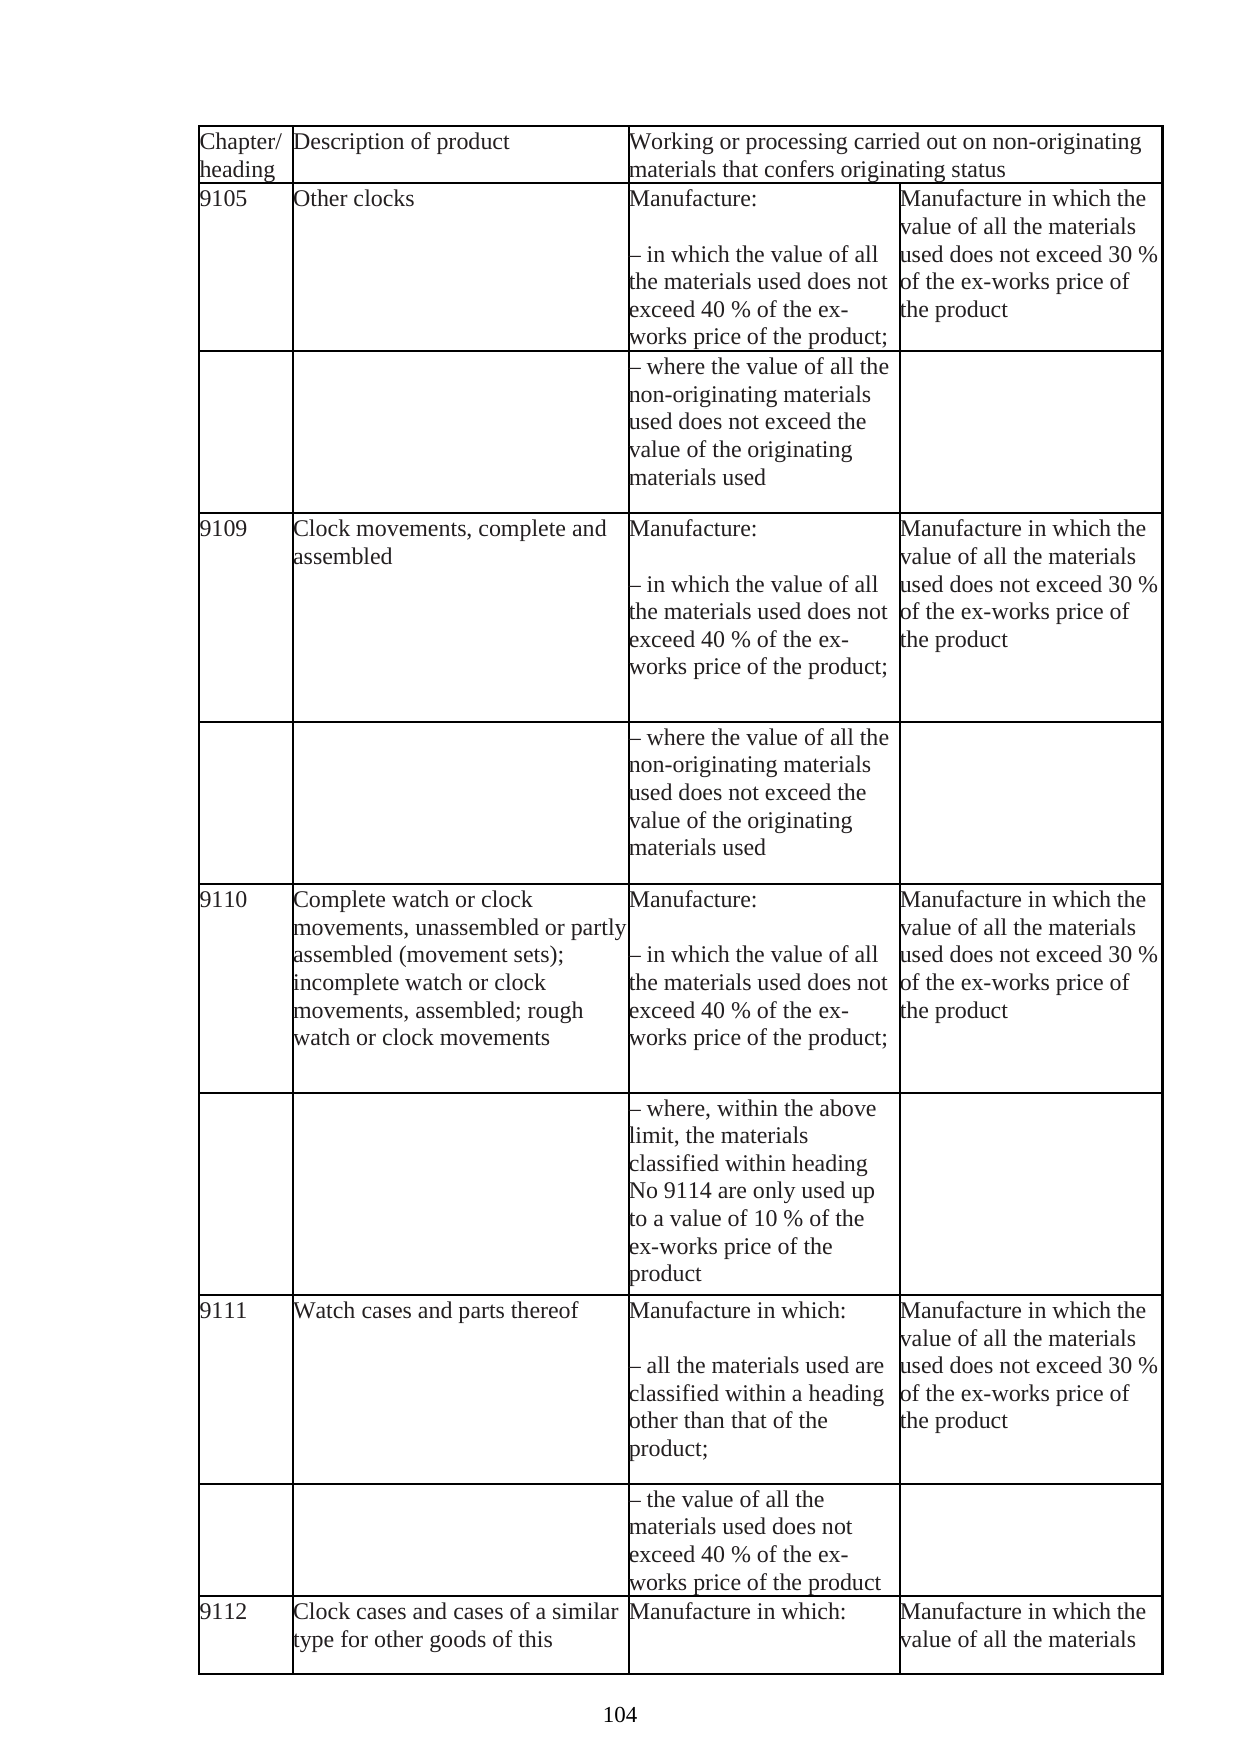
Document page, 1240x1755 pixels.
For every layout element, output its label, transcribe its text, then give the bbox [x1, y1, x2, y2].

table_cell [901, 1094, 1161, 1294]
table_header Description of product [294, 127, 628, 182]
table_cell [294, 352, 628, 512]
table_cell Manufacture: – in which the value of all the materials used does not exceed 40 % of the ex-works price of the product; [630, 885, 899, 1092]
table_cell Manufacture in which: [630, 1597, 899, 1673]
table_cell [901, 352, 1161, 512]
table_cell Manufacture in which: – all the materials used are classified within a heading other than that of the product; [630, 1296, 899, 1483]
table_cell – where the value of all the non-originating materials used does not exceed the value of the originating materials used [630, 352, 899, 512]
table_cell 9105 [200, 184, 292, 350]
table_cell Manufacture: – in which the value of all the materials used does not exceed 40 % of the ex-works price of the product; [630, 514, 899, 721]
table_header Working or processing carried out on non-originating materials that confers originating status [630, 127, 1161, 182]
table_cell – the value of all the materials used does not exceed 40 % of the ex-works price of the product [630, 1485, 899, 1595]
table_header Chapter/ heading [200, 127, 292, 182]
table_cell [200, 1094, 292, 1294]
table_cell Manufacture: – in which the value of all the materials used does not exceed 40 % of the ex-works price of the product; [630, 184, 899, 350]
table_cell 9111 [200, 1296, 292, 1483]
table_cell Manufacture in which the value of all the materials used does not exceed 30 % of the ex-works price of the product [901, 885, 1161, 1092]
table_cell 9110 [200, 885, 292, 1092]
table_cell [200, 723, 292, 883]
table_cell [901, 723, 1161, 883]
table_cell [294, 1094, 628, 1294]
table_cell Complete watch or clock movements, unassembled or partly assembled (movement sets); incomplete watch or clock movements, assembled; rough watch or clock movements [294, 885, 628, 1092]
table_cell [200, 352, 292, 512]
table_cell Watch cases and parts thereof [294, 1296, 628, 1483]
table_cell 9112 [200, 1597, 292, 1673]
table_cell Manufacture in which the value of all the materials used does not exceed 30 % of the ex-works price of the product [901, 514, 1161, 721]
table_cell 9109 [200, 514, 292, 721]
table_cell Manufacture in which the value of all the materials used does not exceed 30 % of the ex-works price of the product [901, 1296, 1161, 1483]
table_cell – where, within the above limit, the materials classified within heading No 9114 are only used up to a value of 10 % of the ex-works price of the product [630, 1094, 899, 1294]
table_cell Manufacture in which the value of all the materials [901, 1597, 1161, 1673]
table_cell Clock movements, complete and assembled [294, 514, 628, 721]
table_cell [200, 1485, 292, 1595]
table_cell Clock cases and cases of a similar type for other goods of this [294, 1597, 628, 1673]
table_cell Manufacture in which the value of all the materials used does not exceed 30 % of the ex-works price of the product [901, 184, 1161, 350]
table_cell [294, 723, 628, 883]
table_cell Other clocks [294, 184, 628, 350]
table_cell – where the value of all the non-originating materials used does not exceed the value of the originating materials used [630, 723, 899, 883]
table_cell [901, 1485, 1161, 1595]
table_cell [294, 1485, 628, 1595]
